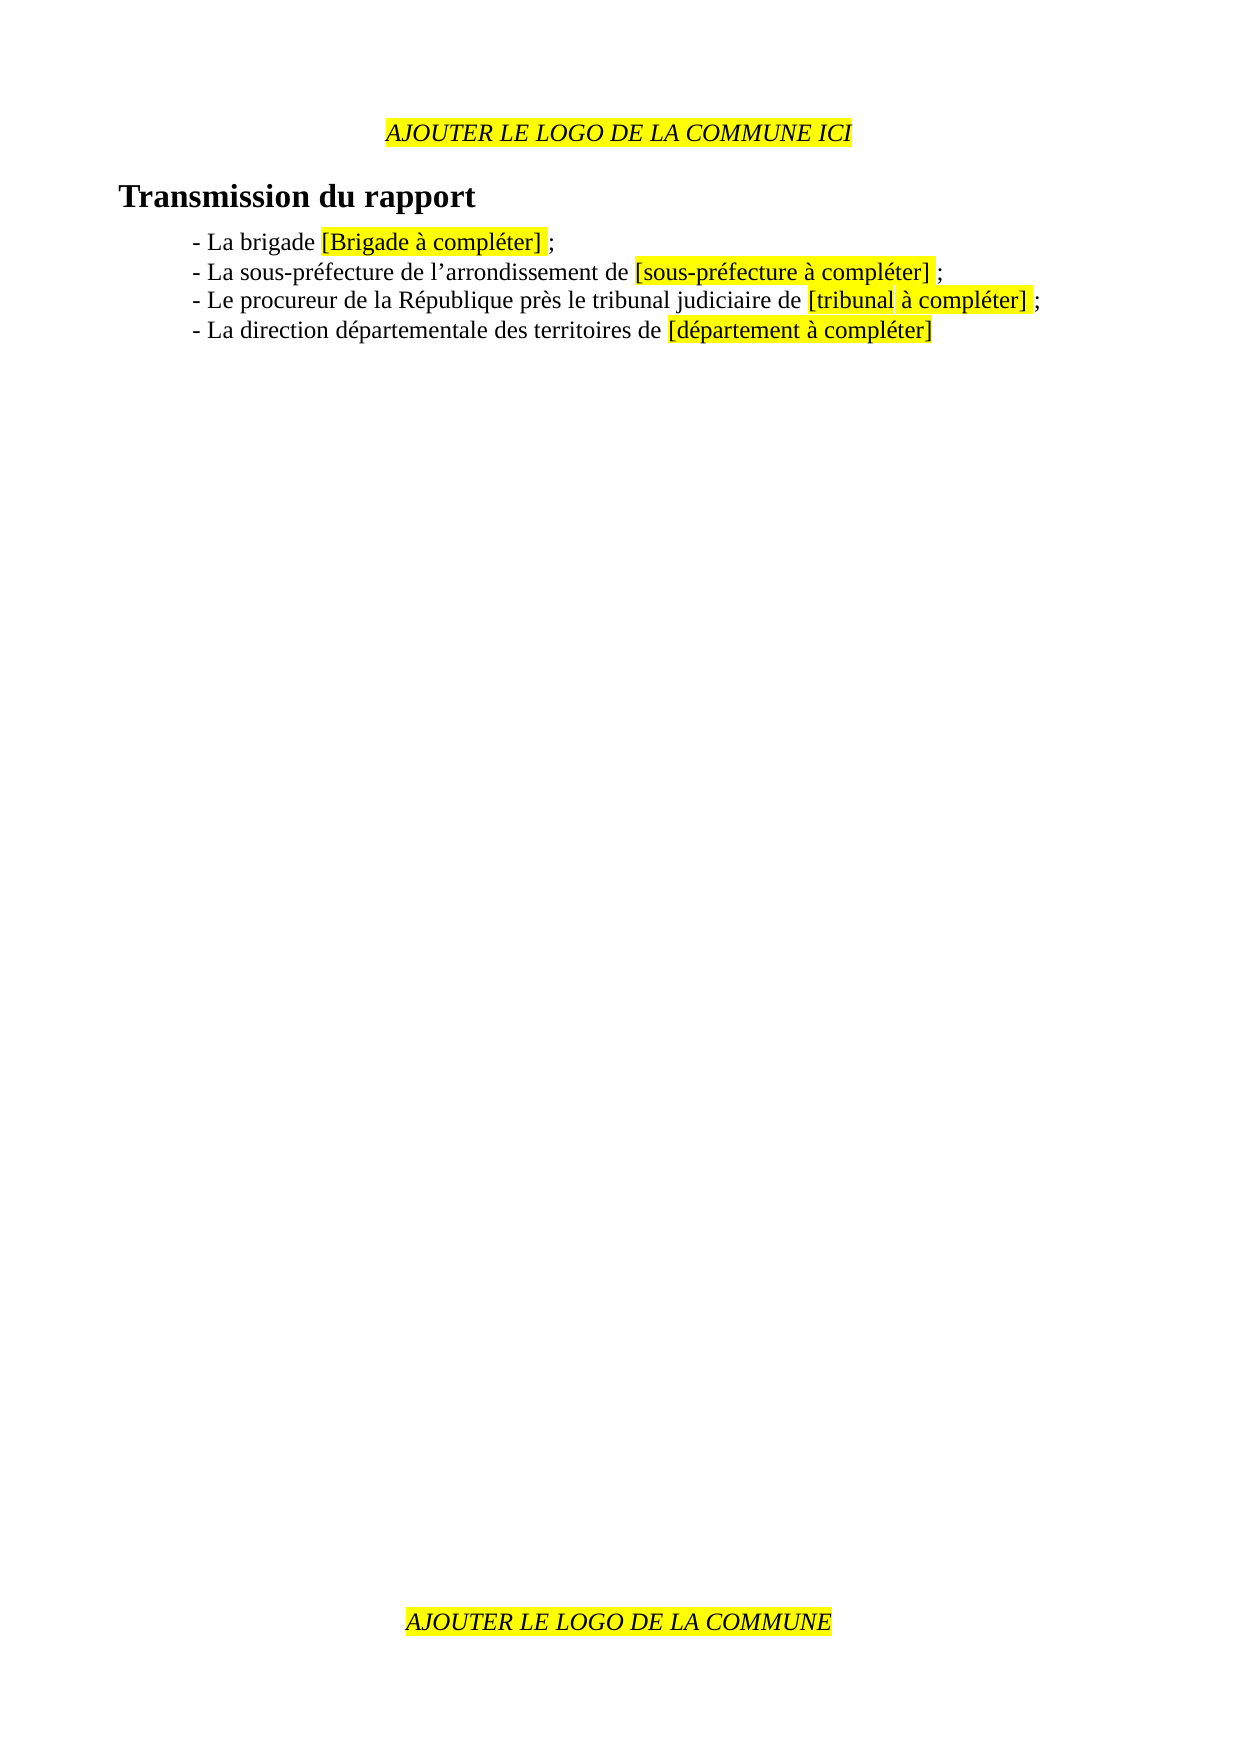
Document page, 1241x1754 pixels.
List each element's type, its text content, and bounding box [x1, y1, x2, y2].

text - Le procureur de la République près le tribunal judiciaire de [tribunal à compléter] ; [192, 285, 1122, 314]
text - La direction départementale des territoires de [département à compléter] [192, 314, 1122, 343]
text - La sous-préfecture de l’arrondissement de [sous-préfecture à compléter] ; [192, 256, 1122, 285]
text - La brigade [Brigade à compléter] ; [192, 227, 1122, 256]
subtitle Transmission du rapport [118, 176, 1122, 215]
